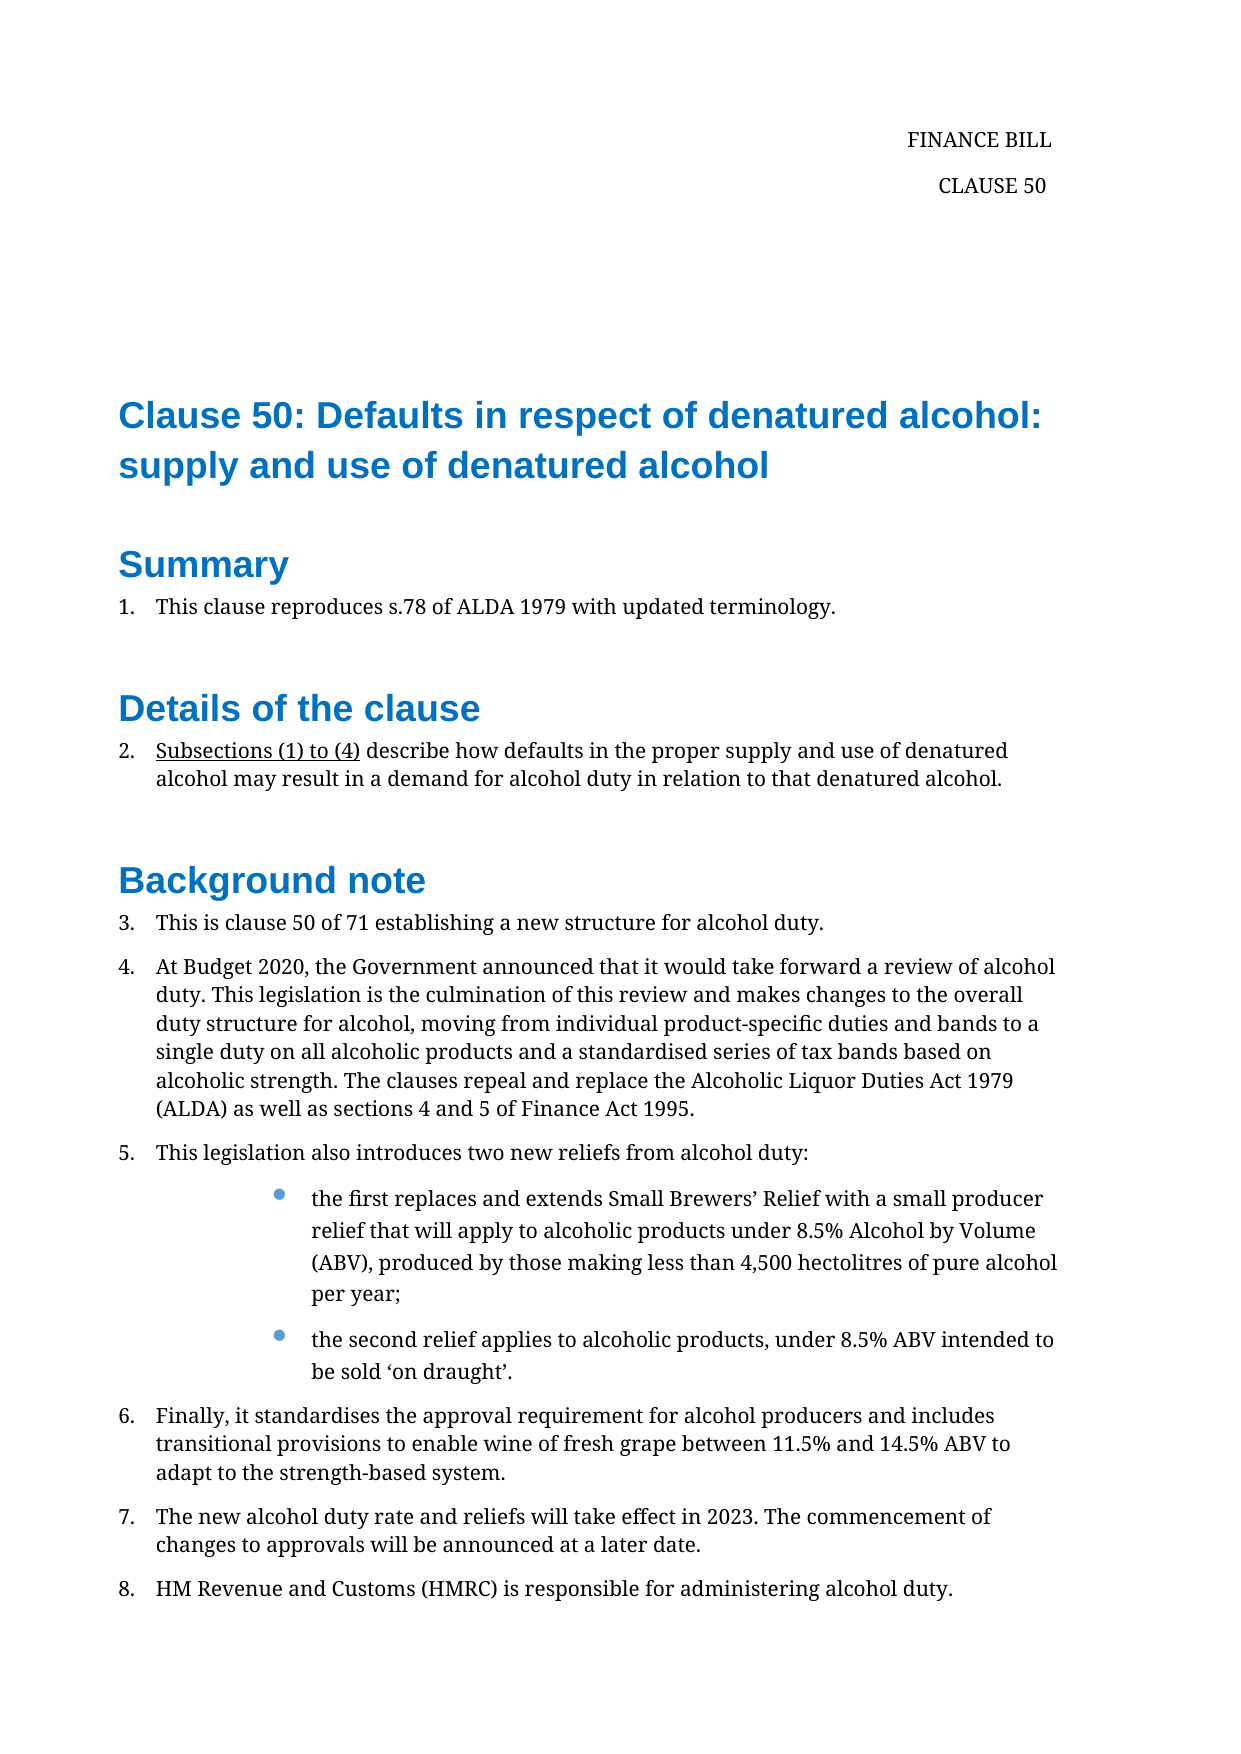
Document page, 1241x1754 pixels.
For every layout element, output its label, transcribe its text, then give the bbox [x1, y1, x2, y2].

list This clause reproduces s.78 of ALDA 1979 with updated terminology. [118, 592, 1063, 621]
list At Budget 2020, the Government announced that it would take forward a review of alcohol duty. This legislation is the culmination of this review and makes changes to the overall duty structure for alcohol, moving from individual product-specific duties and bands to a single duty on all alcoholic products and a standardised series of tax bands based on alcoholic strength. The clauses repeal and replace the Alcoholic Liquor Duties Act 1979 (ALDA) as well as sections 4 and 5 of Finance Act 1995. [118, 952, 1063, 1123]
subtitle Summary [118, 543, 1063, 586]
subtitle Clause 50: Defaults in respect of denatured alcohol: supply and use of denatured alcohol [118, 393, 1063, 486]
subtitle Background note [118, 858, 1063, 901]
list the first replaces and extends Small Brewers’ Relief with a small producer relief that will apply to alcoholic products under 8.5% Alcohol by Volume (ABV), produced by those making less than 4,500 hectolitres of pure alcohol per year; [274, 1182, 1063, 1307]
list This is clause 50 of 71 establishing a new structure for alcohol duty. [118, 908, 1063, 936]
subtitle Details of the clause [118, 686, 1063, 729]
list HM Revenue and Customs (HMRC) is responsible for administering alcohol duty. [118, 1574, 1063, 1603]
list the second relief applies to alcoholic products, under 8.5% ABV intended to be sold ‘on draught’. [274, 1323, 1063, 1385]
list The new alcohol duty rate and reliefs will take effect in 2023. The commencement of changes to approvals will be announced at a later date. [118, 1502, 1063, 1559]
list Finally, it standardises the approval requirement for alcohol producers and includes transitional provisions to enable wine of fresh grape between 11.5% and 14.5% ABV to adapt to the strength-based system. [118, 1401, 1063, 1486]
list Subsections (1) to (4) describe how defaults in the proper supply and use of denatured alcohol may result in a demand for alcohol duty in relation to that denatured alcohol. [118, 736, 1063, 793]
list This legislation also introduces two new reliefs from alcohol duty: [118, 1138, 1063, 1167]
